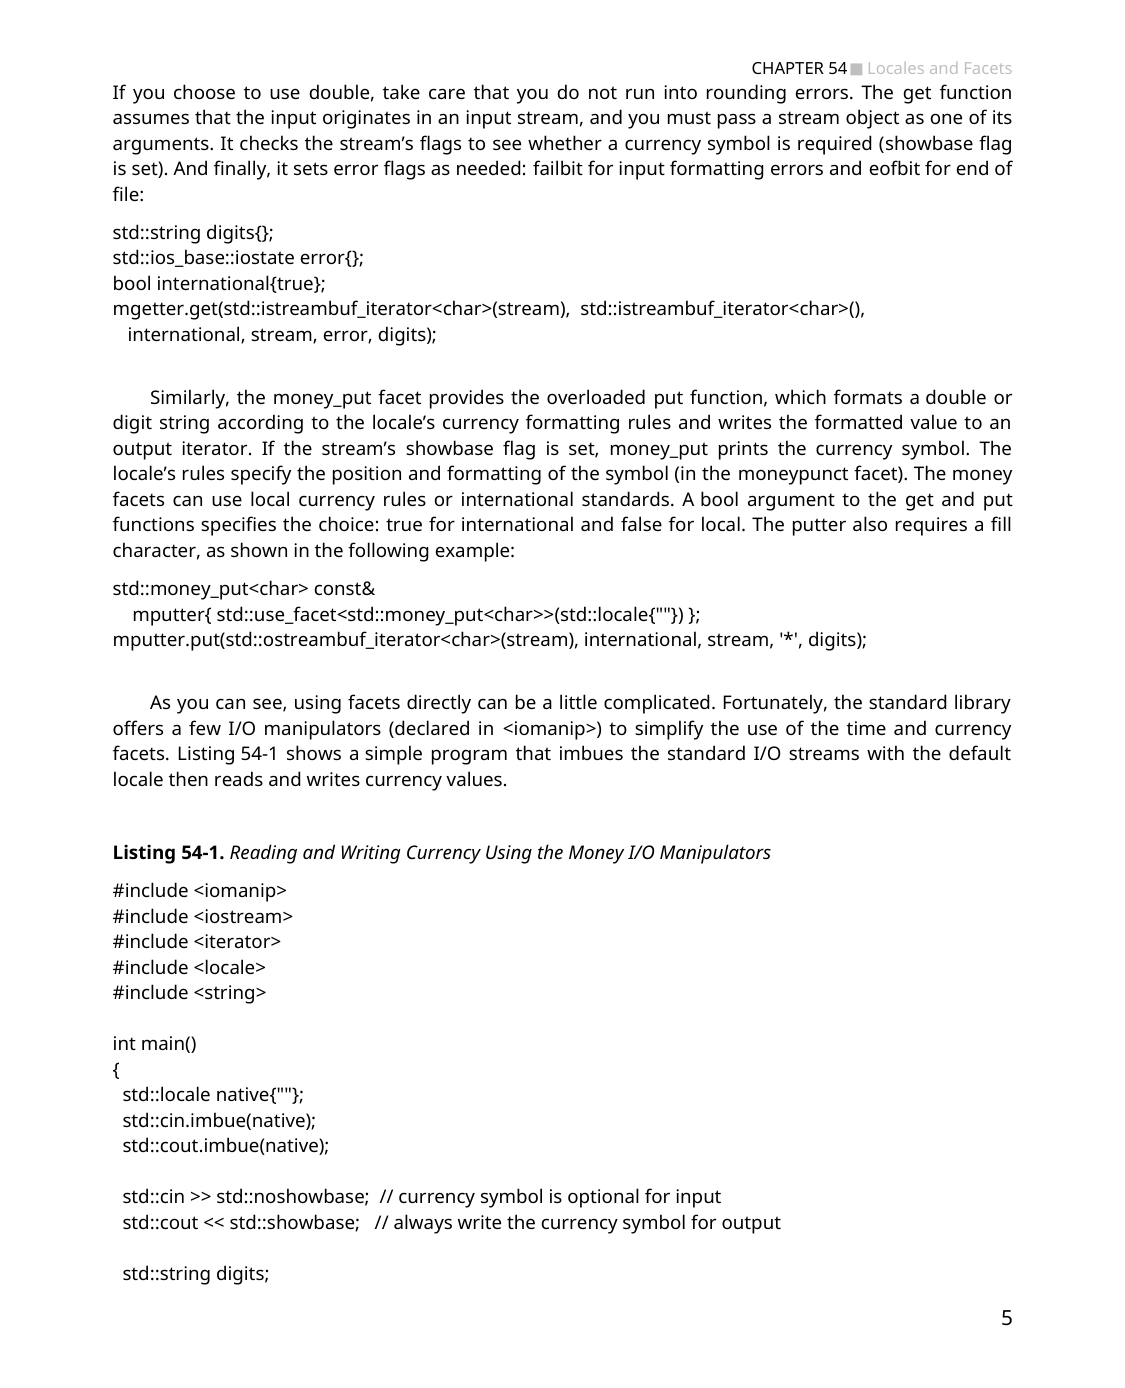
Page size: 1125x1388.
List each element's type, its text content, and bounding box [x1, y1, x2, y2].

text Similarly, the money_put facet provides the overloaded put function, which formats a double or digit string according to the locale’s currency formatting rules and writes the formatted value to an output iterator. If the stream’s showbase flag is set, money_put prints the currency symbol. The locale’s rules specify the position and formatting of the symbol (in the moneypunct facet). The money facets can use local currency rules or international standards. A bool argument to the get and put functions specifies the choice: true for international and false for local. The putter also requires a fill character, as shown in the following example: [112, 384, 1012, 563]
text As you can see, using facets directly can be a little complicated. Fortunately, the standard library offers a few I/O manipulators (declared in <iomanip>) to simplify the use of the time and currency facets. Listing 54-1 shows a simple program that imbues the standard I/O streams with the default locale then reads and writes currency values. [112, 689, 1012, 791]
text std::cout.imbue(native); [112, 1133, 1012, 1158]
text mgetter.get(std::istreambuf_iterator<char>(stream), std::istreambuf_iterator<char>(), [112, 296, 1012, 321]
text std::ios_base::iostate error{}; [112, 244, 1012, 270]
text #include <iomanip> [112, 877, 1012, 903]
text { [112, 1056, 1012, 1082]
text std::cout << std::showbase; // always write the currency symbol for output [112, 1209, 1012, 1235]
text std::string digits; [112, 1260, 1012, 1286]
text std::money_put<char> const& [112, 575, 1012, 601]
text std::cin >> std::noshowbase; // currency symbol is optional for input [112, 1184, 1012, 1209]
text Listing 54-1. Reading and Writing Currency Using the Money I/O Manipulators [112, 839, 1012, 865]
text int main() [112, 1031, 1012, 1056]
text international, stream, error, digits); [112, 321, 1012, 347]
text If you choose to use double, take care that you do not run into rounding errors. The get function assumes that the input originates in an input stream, and you must pass a stream object as one of its arguments. It checks the stream’s flags to see whether a currency symbol is required (showbase flag is set). And finally, it sets error flags as needed: failbit for input formatting errors and eofbit for end of file: [112, 79, 1012, 207]
text mputter{ std::use_facet<std::money_put<char>>(std::locale{""}) }; [112, 601, 1012, 626]
text std::locale native{""}; [112, 1082, 1012, 1107]
text #include <string> [112, 979, 1012, 1005]
text bool international{true}; [112, 270, 1012, 296]
text mputter.put(std::ostreambuf_iterator<char>(stream), international, stream, '*', digits); [112, 626, 1012, 652]
text std::cin.imbue(native); [112, 1107, 1012, 1133]
text std::string digits{}; [112, 219, 1012, 244]
text #include <iterator> [112, 928, 1012, 954]
text #include <locale> [112, 954, 1012, 979]
text #include <iostream> [112, 903, 1012, 928]
